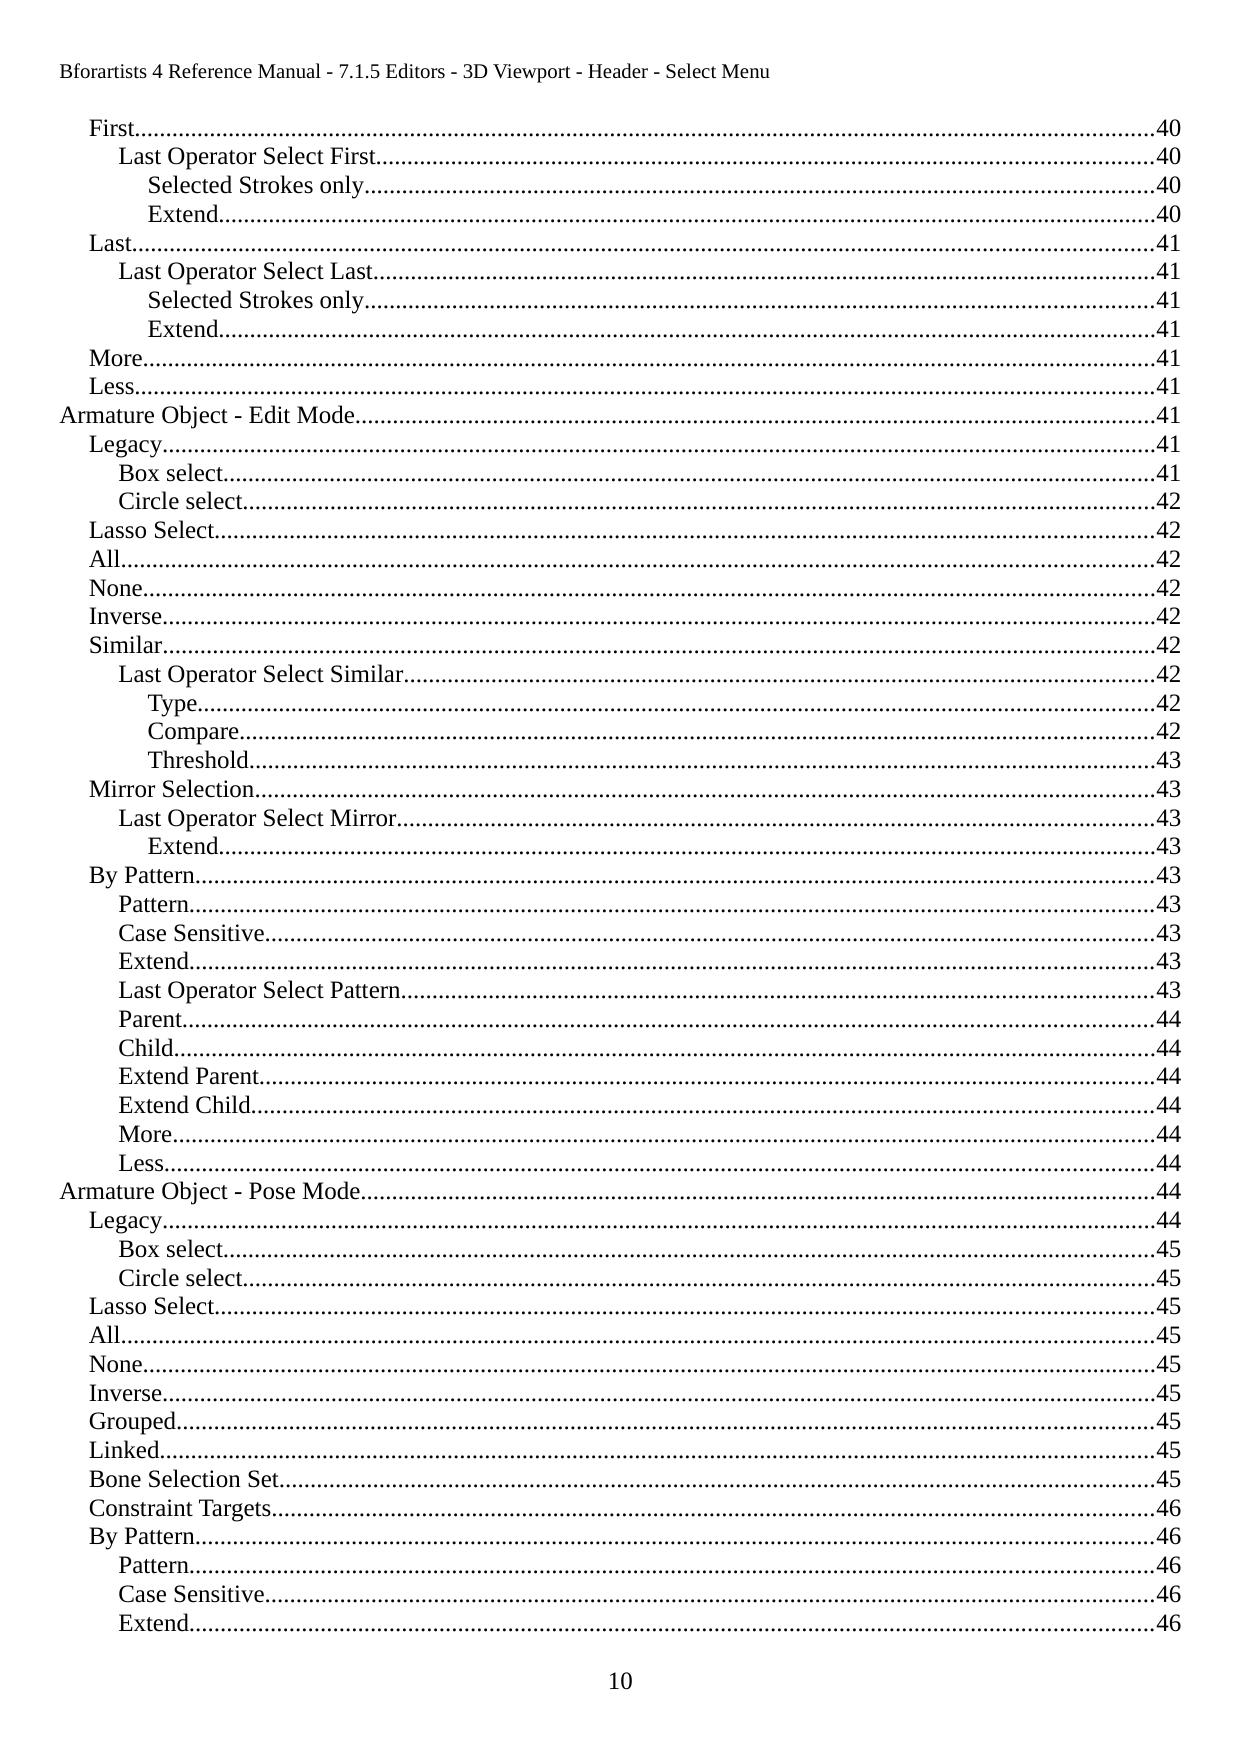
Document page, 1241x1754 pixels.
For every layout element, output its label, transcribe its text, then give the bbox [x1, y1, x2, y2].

text Extend 43 [147, 831, 1181, 860]
text Box select 45 [118, 1234, 1181, 1263]
text All 42 [88, 544, 1181, 573]
text Last 41 [88, 228, 1181, 256]
text Pattern 46 [118, 1550, 1181, 1579]
text Grouped 45 [88, 1406, 1181, 1435]
text By Pattern 43 [88, 860, 1181, 889]
text By Pattern 46 [88, 1521, 1181, 1550]
text Mirror Selection 43 [88, 774, 1181, 803]
text Bone Selection Set 45 [88, 1464, 1181, 1493]
text Case Sensitive 43 [118, 918, 1181, 946]
text Inverse 42 [88, 601, 1181, 630]
text First 40 [88, 113, 1181, 141]
text Lasso Select 42 [88, 515, 1181, 544]
text Last Operator Select Mirror 43 [118, 803, 1181, 831]
text None 42 [88, 573, 1181, 601]
text Extend 40 [147, 199, 1181, 228]
text Circle select 42 [118, 486, 1181, 515]
text Selected Strokes only 41 [147, 285, 1181, 314]
text Last Operator Select First 40 [118, 141, 1181, 170]
text Circle select 45 [118, 1263, 1181, 1291]
text Similar 42 [88, 630, 1181, 659]
text Parent 44 [118, 1004, 1181, 1033]
text More 41 [88, 343, 1181, 371]
text Last Operator Select Last 41 [118, 256, 1181, 285]
text Last Operator Select Similar 42 [118, 659, 1181, 688]
text Extend Parent 44 [118, 1061, 1181, 1090]
text Linked 45 [88, 1435, 1181, 1464]
text Armature Object - Pose Mode 44 [59, 1176, 1181, 1205]
text Pattern 43 [118, 889, 1181, 918]
text Less 44 [118, 1148, 1181, 1176]
text Constraint Targets 46 [88, 1493, 1181, 1521]
text Child 44 [118, 1033, 1181, 1061]
text None 45 [88, 1349, 1181, 1378]
text Extend 41 [147, 314, 1181, 343]
text Legacy 41 [88, 429, 1181, 458]
text Legacy 44 [88, 1205, 1181, 1234]
text Case Sensitive 46 [118, 1579, 1181, 1608]
text Box select 41 [118, 458, 1181, 486]
text Inverse 45 [88, 1378, 1181, 1406]
text Lasso Select 45 [88, 1291, 1181, 1320]
text More 44 [118, 1119, 1181, 1148]
text Extend 46 [118, 1608, 1181, 1636]
text Extend 43 [118, 946, 1181, 975]
text Extend Child 44 [118, 1090, 1181, 1119]
text Type 42 [147, 688, 1181, 716]
text Less 41 [88, 371, 1181, 400]
text Last Operator Select Pattern 43 [118, 975, 1181, 1004]
text All 45 [88, 1320, 1181, 1349]
text Armature Object - Edit Mode 41 [59, 400, 1181, 429]
text Compare 42 [147, 716, 1181, 745]
text Selected Strokes only 40 [147, 170, 1181, 199]
text Threshold 43 [147, 745, 1181, 774]
